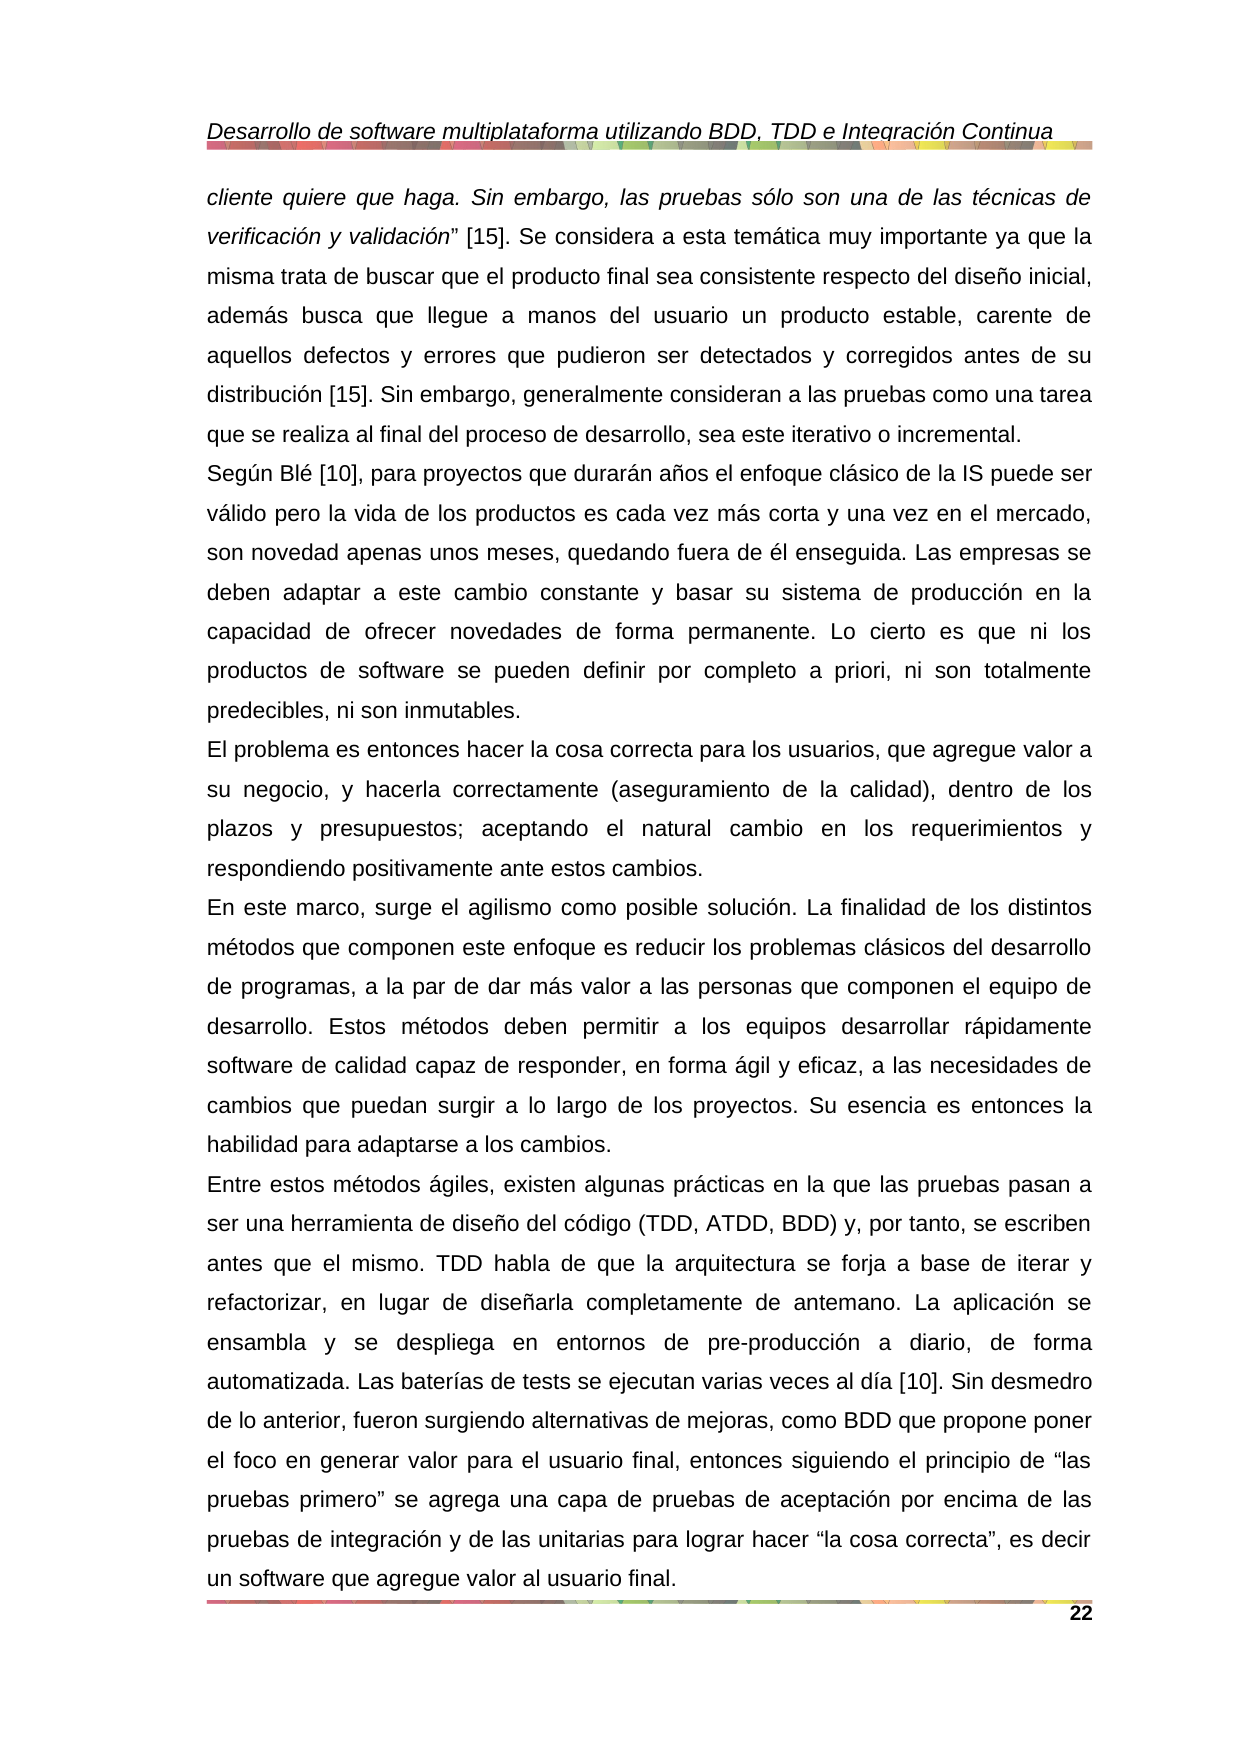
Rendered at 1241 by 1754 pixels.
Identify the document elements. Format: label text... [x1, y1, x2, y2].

text El problema es entonces hacer la cosa correcta para los usuarios, que agregue valor a su negocio, y hacerla correctamente (aseguramiento de la calidad), dentro de los plazos y presupuestos; aceptando el natural cambio en los requerimientos y respondiendo positivamente ante estos cambios. [207, 736, 1093, 881]
text Entre estos métodos ágiles, existen algunas prácticas en la que las pruebas pasan a ser una herramienta de diseño del código (TDD, ATDD, BDD) y, por tanto, se escriben antes que el mismo. TDD habla de que la arquitectura se forja a base de iterar y refactorizar, en lugar de diseñarla completamente de antemano. La aplicación se ensambla y se despliega en entornos de pre-producción a diario, de forma automatizada. Las baterías de tests se ejecutan varias veces al día [10]. Sin desmedro de lo anterior, fueron surgiendo alternativas de mejoras, como BDD que propone poner el foco en generar valor para el usuario final, entonces siguiendo el principio de “las pruebas primero” se agrega una capa de pruebas de aceptación por encima de las pruebas de integración y de las unitarias para lograr hacer “la cosa correcta”, es decir un software que agregue valor al usuario final. [207, 1171, 1093, 1592]
text Según Blé [10], para proyectos que durarán años el enfoque clásico de la IS puede ser válido pero la vida de los productos es cada vez más corta y una vez en el mercado, son novedad apenas unos meses, quedando fuera de él enseguida. Las empresas se deben adaptar a este cambio constante y basar su sistema de producción en la capacidad de ofrecer novedades de forma permanente. Lo cierto es que ni los productos de software se pueden definir por completo a priori, ni son totalmente predecibles, ni son inmutables. [207, 460, 1093, 723]
text En este marco, surge el agilismo como posible solución. La finalidad de los distintos métodos que componen este enfoque es reducir los problemas clásicos del desarrollo de programas, a la par de dar más valor a las personas que componen el equipo de desarrollo. Estos métodos deben permitir a los equipos desarrollar rápidamente software de calidad capaz de responder, en forma ágil y eficaz, a las necesidades de cambios que puedan surgir a lo largo de los proyectos. Su esencia es entonces la habilidad para adaptarse a los cambios. [207, 894, 1093, 1157]
text cliente quiere que haga. Sin embargo, las pruebas sólo son una de las técnicas de verificación y validación” [15]. Se considera a esta temática muy importante ya que la misma trata de buscar que el producto final sea consistente respecto del diseño inicial, además busca que llegue a manos del usuario un producto estable, carente de aquellos defectos y errores que pudieron ser detectados y corregidos antes de su distribución [15]. Sin embargo, generalmente consideran a las pruebas como una tarea que se realiza al final del proceso de desarrollo, sea este iterativo o incremental. [207, 184, 1093, 447]
